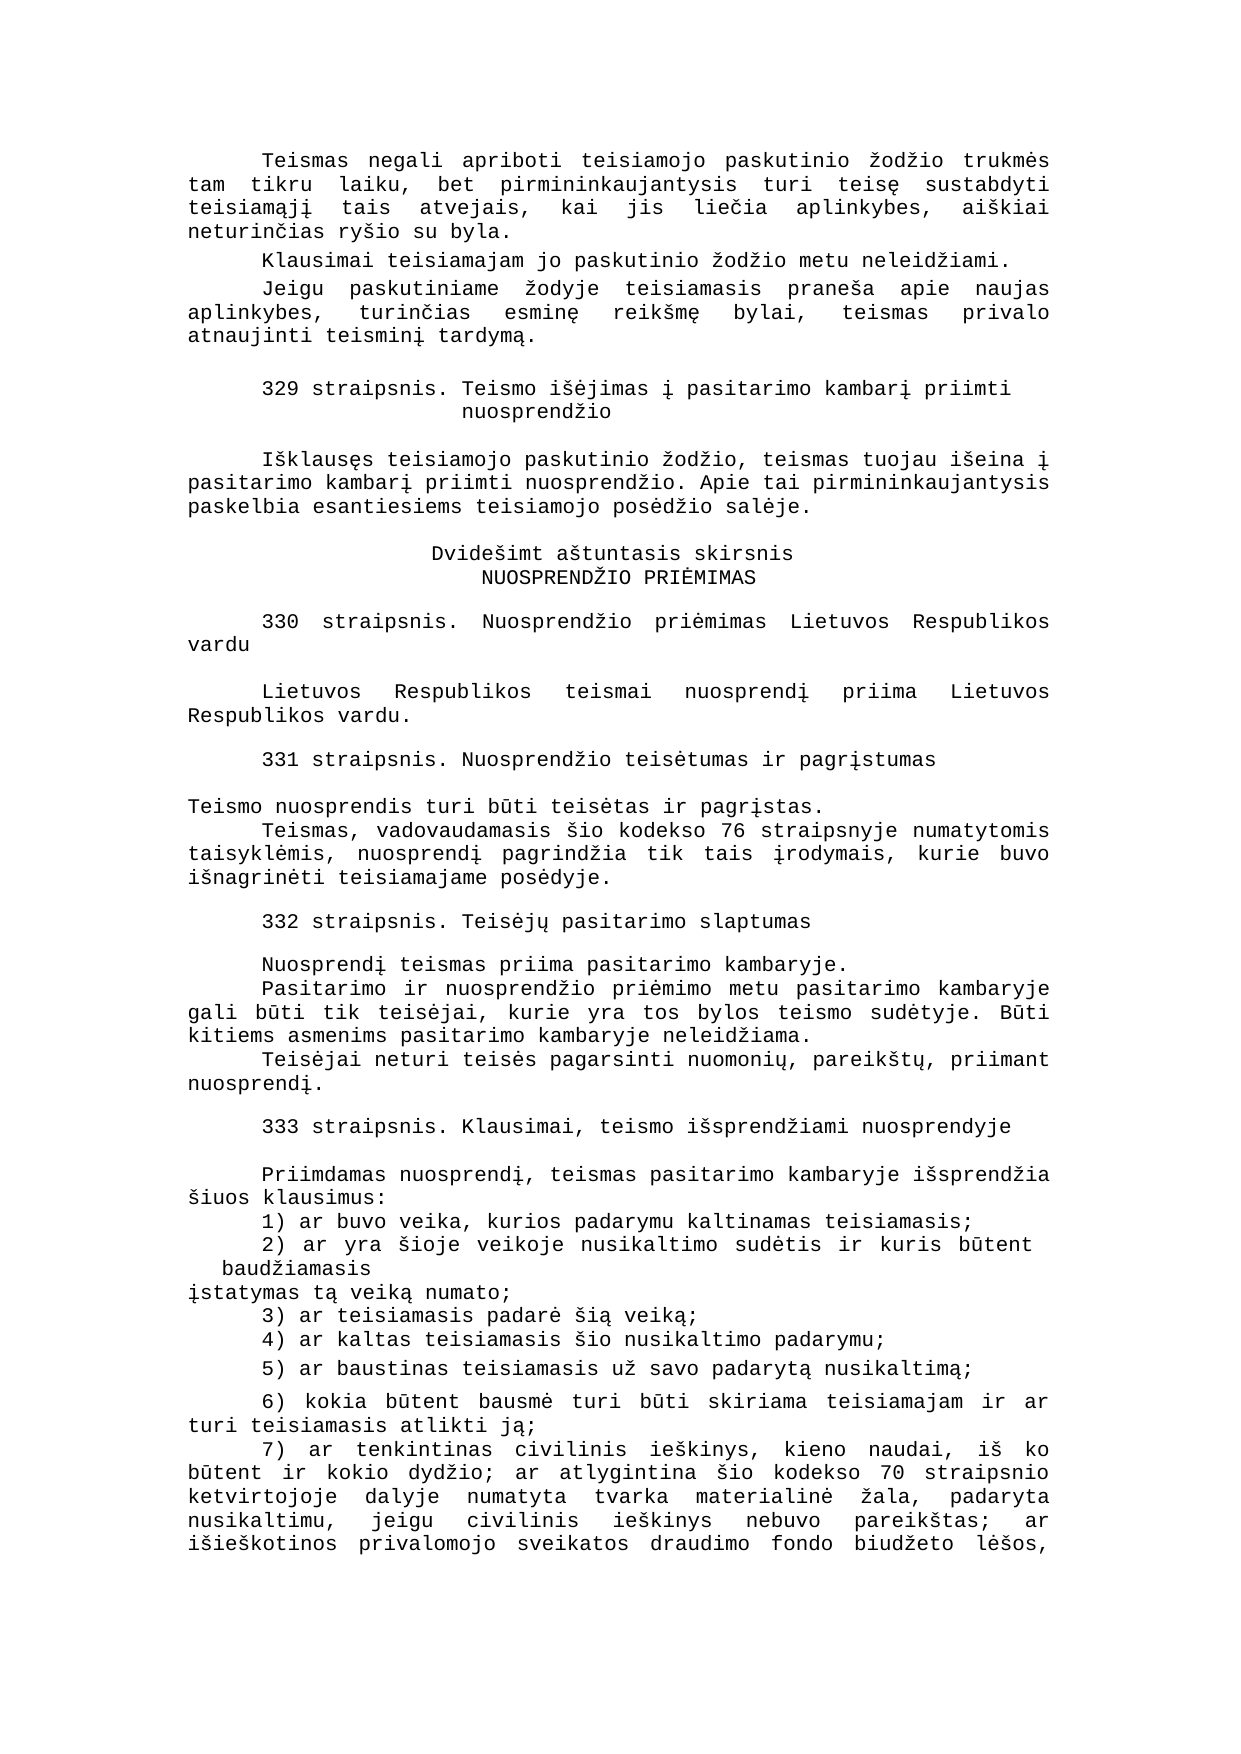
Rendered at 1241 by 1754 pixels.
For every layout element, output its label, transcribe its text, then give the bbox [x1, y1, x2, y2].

text 329 straipsnis. Teismo išėjimas į pasitarimo kambarį priimti [187, 378, 1050, 401]
text Teisėjai neturi teisės pagarsinti nuomonių, pareikštų, priimant nuosprendį. [187, 1049, 1050, 1096]
text 7) ar tenkintinas civilinis ieškinys, kieno naudai, iš ko būtent ir kokio dydžio; ar atlygintina šio kodekso 70 straipsnio ketvirtojoje dalyje numatyta tvarka materialinė žala, padaryta nusikaltimu, jeigu civilinis ieškinys nebuvo pareikštas; ar išieškotinos privalomojo sveikatos draudimo fondo biudžeto lėšos, [187, 1439, 1050, 1557]
text Lietuvos Respublikos teismai nuosprendį priima Lietuvos Respublikos vardu. [187, 682, 1050, 729]
text 4) ar kaltas teisiamasis šio nusikaltimo padarymu; [187, 1329, 1050, 1353]
text 5) ar baustinas teisiamasis už savo padarytą nusikaltimą; [187, 1358, 1050, 1381]
text Pasitarimo ir nuosprendžio priėmimo metu pasitarimo kambaryje gali būti tik teisėjai, kurie yra tos bylos teismo sudėtyje. Būti kitiems asmenims pasitarimo kambaryje neleidžiama. [187, 978, 1050, 1049]
text Išklausęs teisiamojo paskutinio žodžio, teismas tuojau išeina į pasitarimo kambarį priimti nuosprendžio. Apie tai pirmininkaujantysis paskelbia esantiesiems teisiamojo posėdžio salėje. [187, 449, 1050, 520]
text 330 straipsnis. Nuosprendžio priėmimas Lietuvos Respublikos vardu [187, 611, 1050, 658]
text Teismo nuosprendis turi būti teisėtas ir pagrįstas. [187, 796, 1050, 820]
text 1) ar buvo veika, kurios padarymu kaltinamas teisiamasis; [187, 1211, 1050, 1234]
text 6) kokia būtent bausmė turi būti skiriama teisiamajam ir ar turi teisiamasis atlikti ją; [187, 1391, 1050, 1439]
text NUOSPRENDŽIO PRIĖMIMAS [187, 567, 1050, 591]
text Klausimai teisiamajam jo paskutinio žodžio metu neleidžiami. [187, 249, 1050, 273]
text Nuosprendį teismas priima pasitarimo kambaryje. [187, 954, 1050, 978]
text 332 straipsnis. Teisėjų pasitarimo slaptumas [187, 911, 1050, 934]
text Dvidešimt aštuntasis skirsnis [187, 543, 1050, 567]
text 331 straipsnis. Nuosprendžio teisėtumas ir pagrįstumas [187, 749, 1050, 772]
text 2) ar yra šioje veikoje nusikaltimo sudėtis ir kuris būtent baudžiamasis [187, 1234, 1050, 1282]
text įstatymas tą veiką numato; [187, 1282, 1050, 1305]
text Teismas, vadovaudamasis šio kodekso 76 straipsnyje numatytomis taisyklėmis, nuosprendį pagrindžia tik tais įrodymais, kurie buvo išnagrinėti teisiamajame posėdyje. [187, 820, 1050, 891]
text 333 straipsnis. Klausimai, teismo išsprendžiami nuosprendyje [187, 1116, 1050, 1140]
text nuosprendžio [187, 401, 1050, 425]
text Teismas negali apriboti teisiamojo paskutinio žodžio trukmės tam tikru laiku, bet pirmininkaujantysis turi teisę sustabdyti teisiamąjį tais atvejais, kai jis liečia aplinkybes, aiškiai neturinčias ryšio su byla. [187, 150, 1050, 244]
text 3) ar teisiamasis padarė šią veiką; [187, 1305, 1050, 1329]
text Jeigu paskutiniame žodyje teisiamasis praneša apie naujas aplinkybes, turinčias esminę reikšmę bylai, teismas privalo atnaujinti teisminį tardymą. [187, 278, 1050, 349]
text Priimdamas nuosprendį, teismas pasitarimo kambaryje išsprendžia šiuos klausimus: [187, 1163, 1050, 1211]
